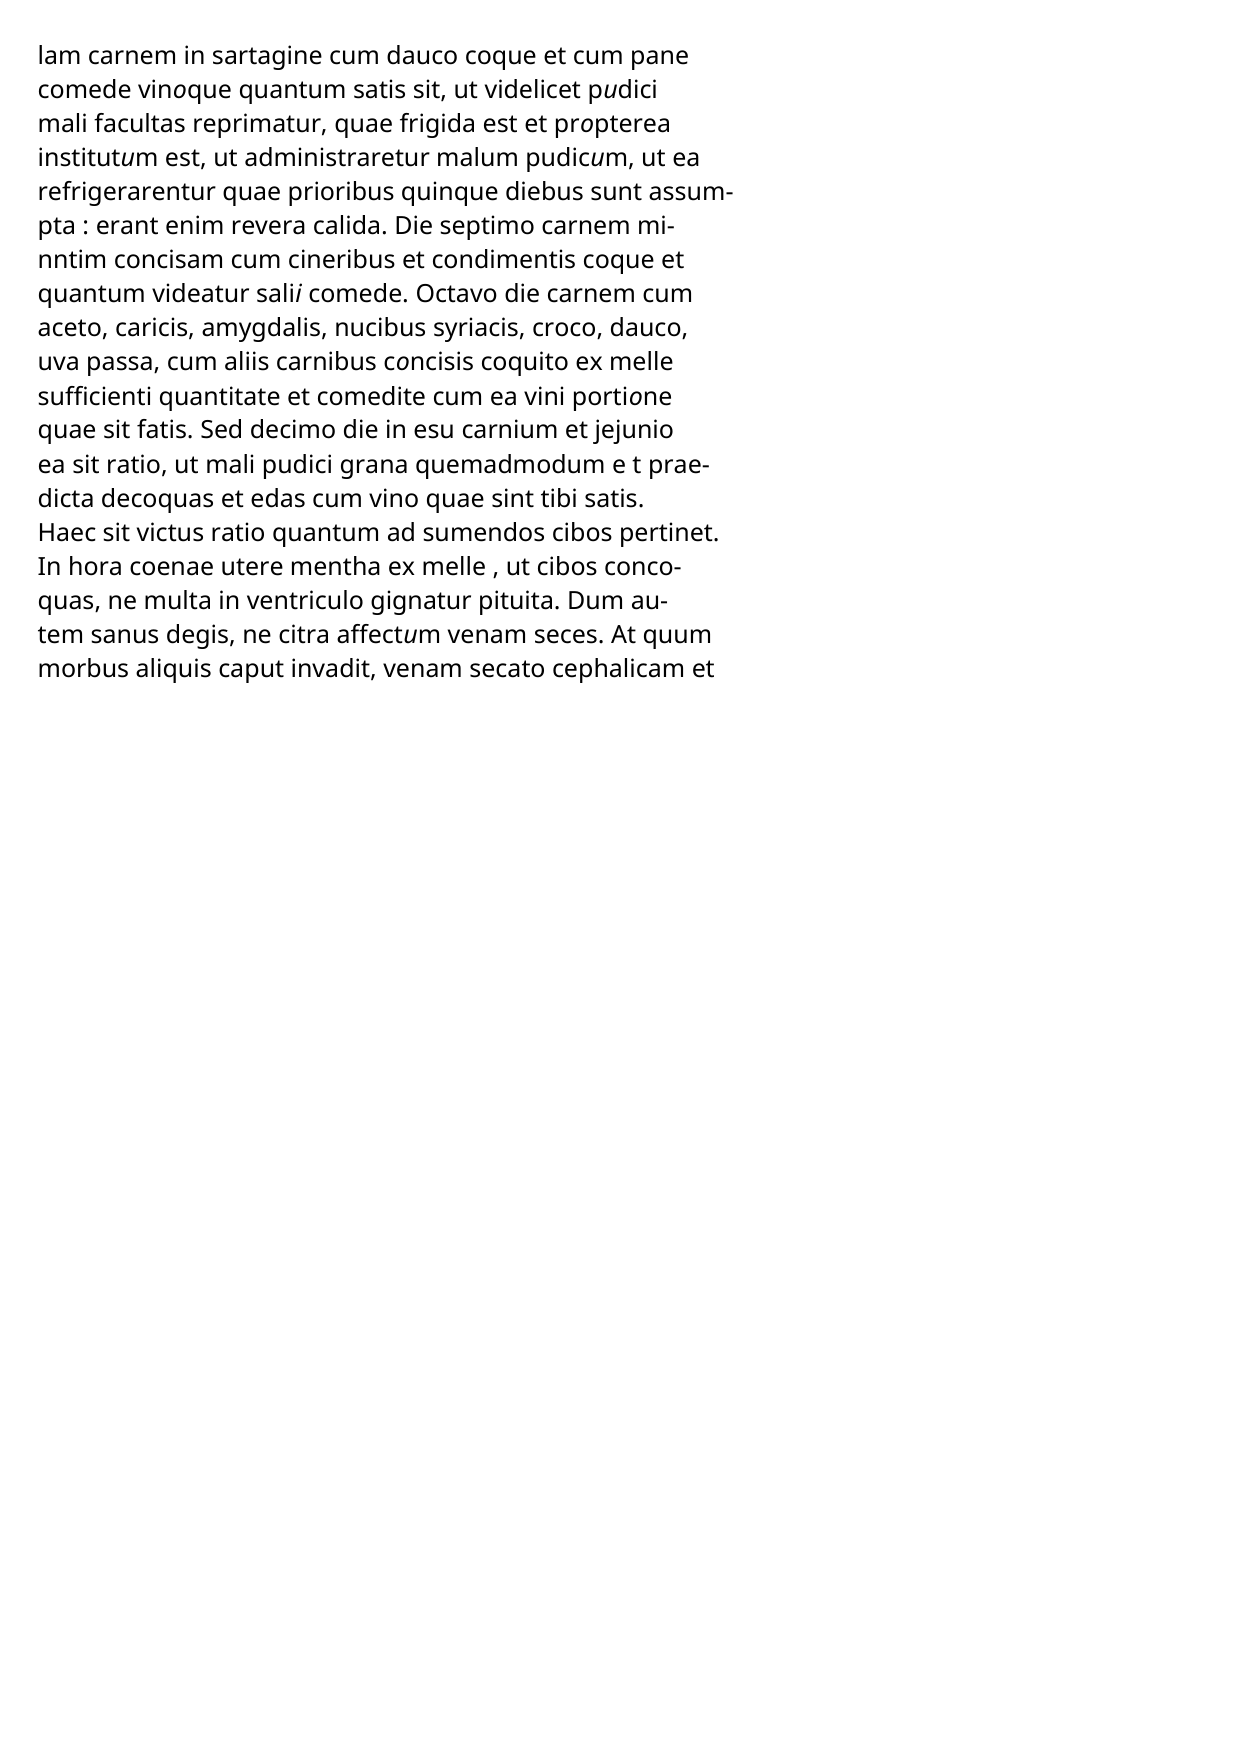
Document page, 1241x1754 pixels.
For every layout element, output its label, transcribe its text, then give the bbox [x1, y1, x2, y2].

text lam carnem in sartagine cum dauco coque et cum pane comede vinoque quantum satis sit, ut videlicet pudici mali facultas reprimatur, quae frigida est et propterea institutum est, ut administraretur malum pudicum, ut ea refrigerarentur quae prioribus quinque diebus sunt assum- pta : erant enim revera calida. Die septimo carnem mi- nntim concisam cum cineribus et condimentis coque et quantum videatur salii comede. Octavo die carnem cum aceto, caricis, amygdalis, nucibus syriacis, croco, dauco, uva passa, cum aliis carnibus concisis coquito ex melle sufficienti quantitate et comedite cum ea vini portione quae sit fatis. Sed decimo die in esu carnium et jejunio ea sit ratio, ut mali pudici grana quemadmodum e t prae- dicta decoquas et edas cum vino quae sint tibi satis. Haec sit victus ratio quantum ad sumendos cibos pertinet. In hora coenae utere mentha ex melle , ut cibos conco- quas, ne multa in ventriculo gignatur pituita. Dum au- tem sanus degis, ne citra affectum venam seces. At quum morbus aliquis caput invadit, venam secato cephalicam et [37, 37, 1203, 685]
